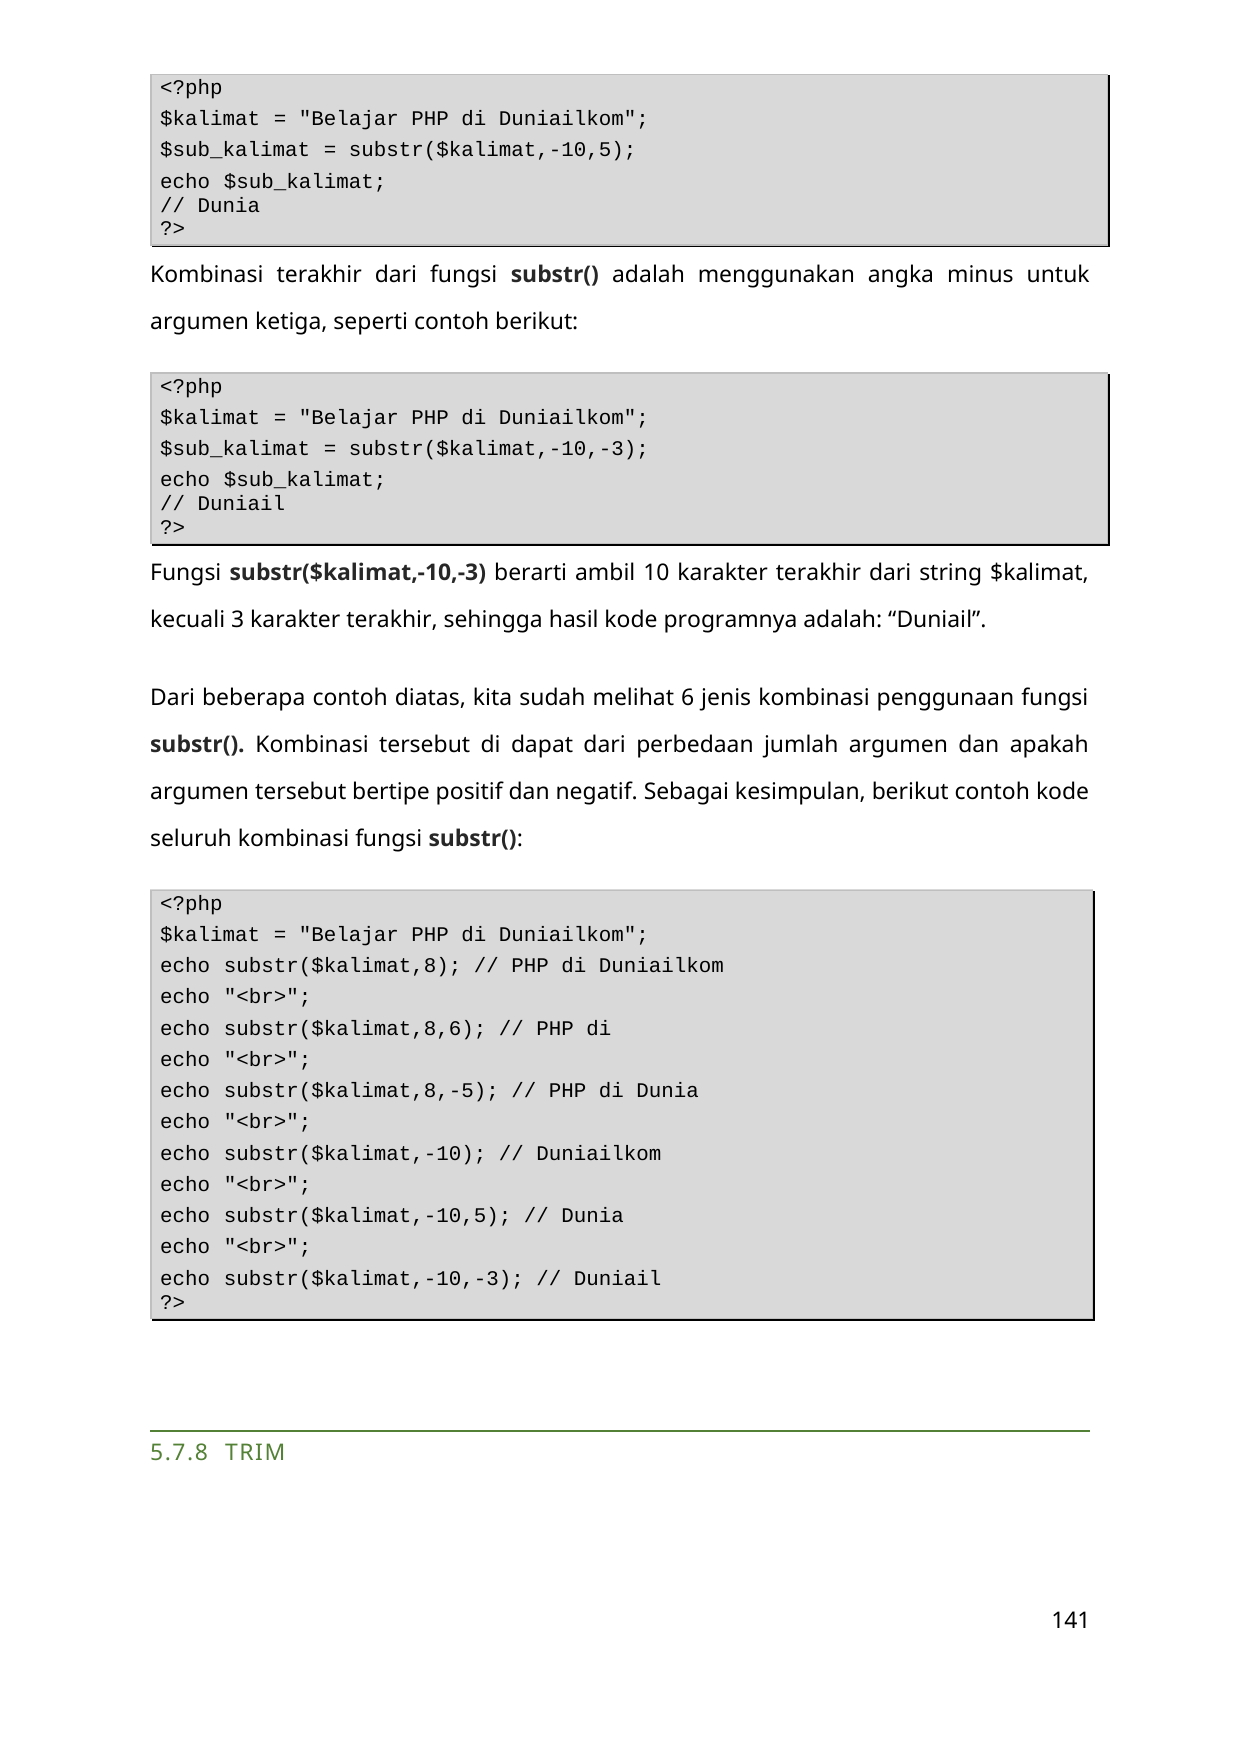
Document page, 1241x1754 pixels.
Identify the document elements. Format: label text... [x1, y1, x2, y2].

text Fungsi substr($kalimat,-10,-3) berarti ambil 10 karakter terakhir dari string $kalimat, kecuali 3 karakter terakhir, sehingga hasil kode programnya adalah: “Duniail”. [150, 556, 1090, 634]
text Kombinasi terakhir dari fungsi substr() adalah menggunakan angka minus untuk argumen ketiga, seperti contoh berikut: [150, 258, 1090, 336]
text Dari beberapa contoh diatas, kita sudah melihat 6 jenis kombinasi penggunaan fungsi substr(). Kombinasi tersebut di dapat dari perbedaan jumlah argumen dan apakah argumen tersebut bertipe positif dan negatif. Sebagai kesimpulan, berikut contoh kode seluruh kombinasi fungsi substr(): [150, 681, 1090, 853]
subtitle trim [150, 1432, 1090, 1467]
